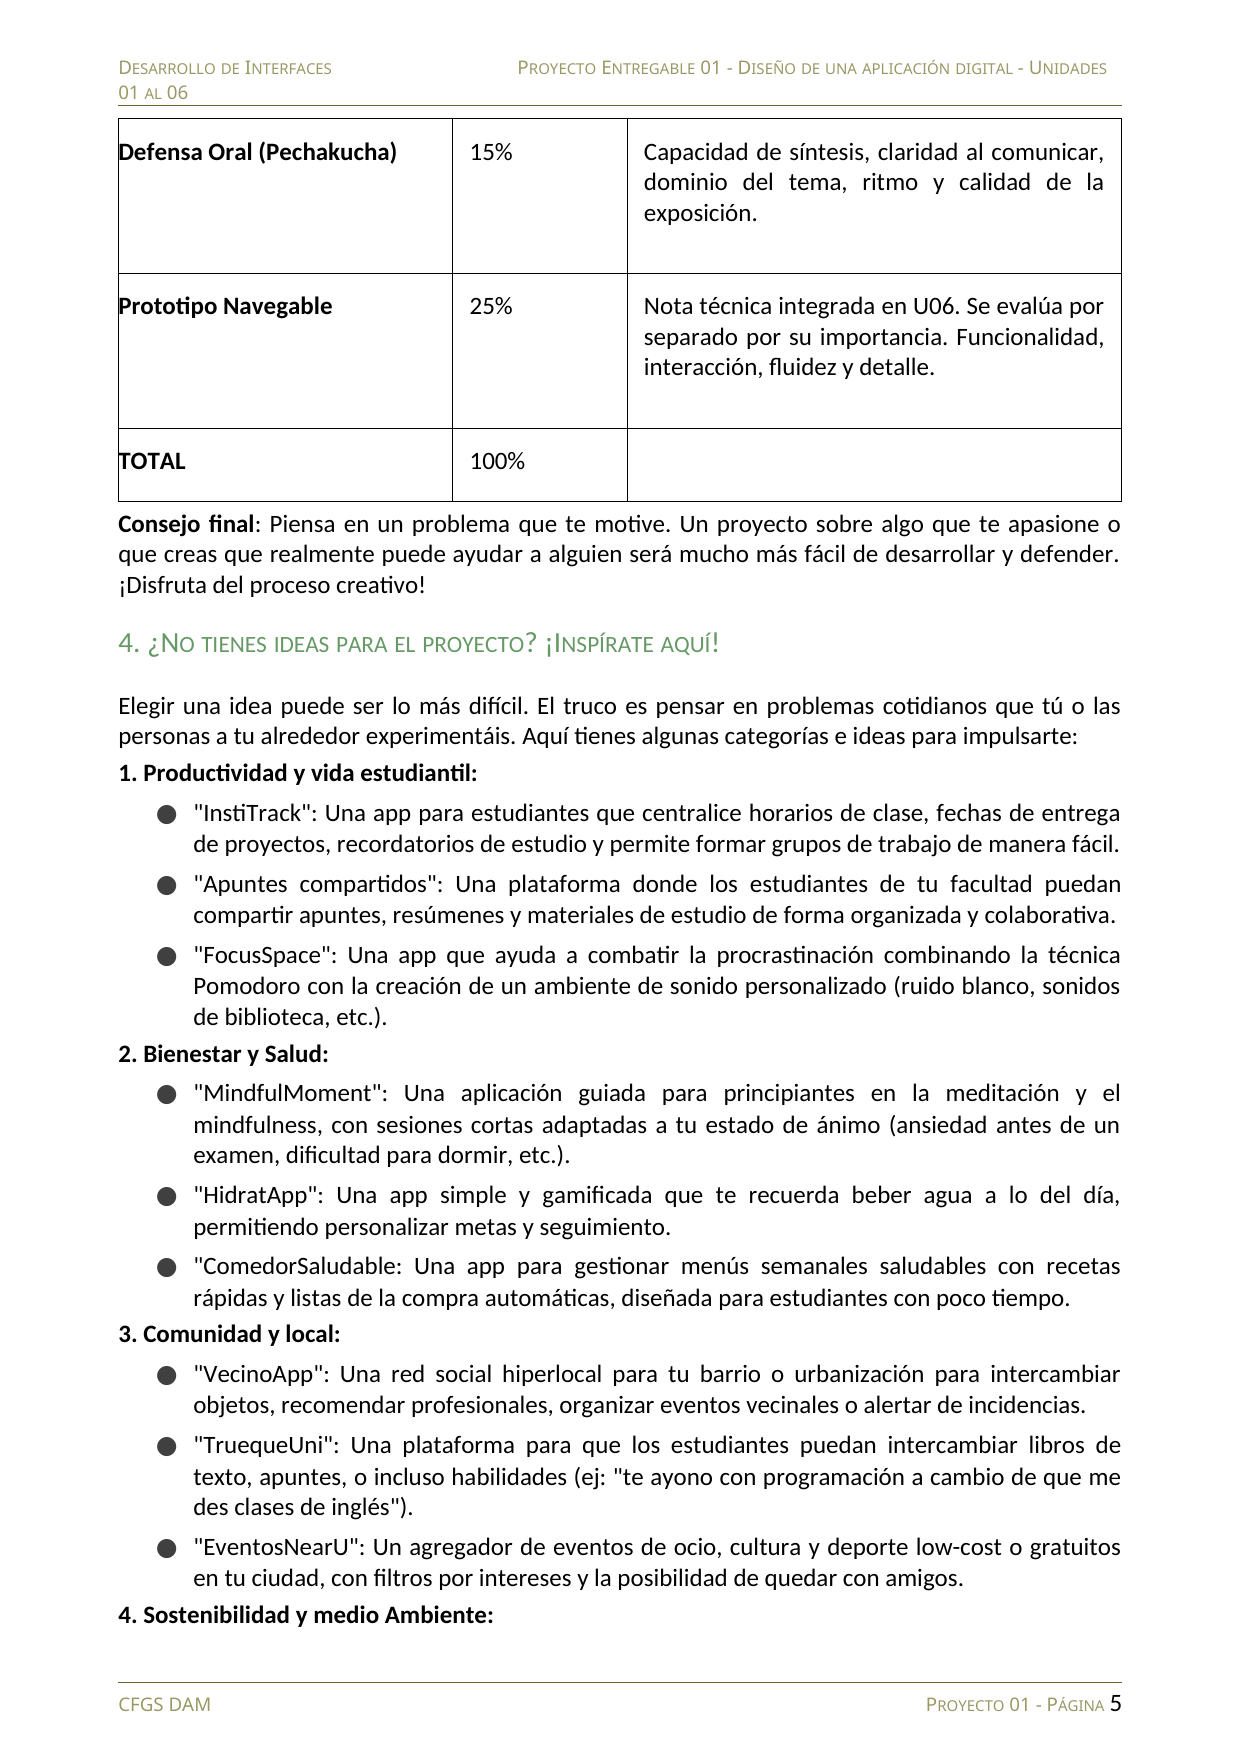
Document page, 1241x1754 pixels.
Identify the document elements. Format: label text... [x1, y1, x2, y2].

table_cell Defensa Oral (Pechakucha) [119, 119, 452, 273]
table_cell [628, 429, 1121, 501]
text Elegir una idea puede ser lo más difícil. El truco es pensar en problemas cotidianos que tú o las personas a tu alrededor experimentáis. Aquí tienes algunas categorías e ideas para impulsarte: [118, 690, 1122, 751]
table_cell 15% [453, 119, 627, 273]
list "VecinoApp": Una red social hiperlocal para tu barrio o urbanización para intercambiar objetos, recomendar profesionales, organizar eventos vecinales o alertar de incidencias. [156, 1356, 1122, 1420]
list "EventosNearU": Un agregador de eventos de ocio, cultura y deporte low-cost o gratuitos en tu ciudad, con filtros por intereses y la posibilidad de quedar con amigos. [156, 1528, 1122, 1593]
text Consejo final: Piensa en un problema que te motive. Un proyecto sobre algo que te apasione o que creas que realmente puede ayudar a alguien será mucho más fácil de desarrollar y defender. ¡Disfruta del proceso creativo! [118, 508, 1122, 599]
list "TruequeUni": Una plataforma para que los estudiantes puedan intercambiar libros de texto, apuntes, o incluso habilidades (ej: "te ayono con programación a cambio de que me des clases de inglés"). [156, 1427, 1122, 1522]
table_cell 25% [453, 274, 627, 427]
list "FocusSpace": Una app que ayuda a combatir la procrastinación combinando la técnica Pomodoro con la creación de un ambiente de sonido personalizado (ruido blanco, sonidos de biblioteca, etc.). [156, 936, 1122, 1032]
subtitle 4. ¿No tienes ideas para el proyecto? ¡Inspírate aquí! [118, 624, 1122, 660]
text 3. Comunidad y local: [118, 1319, 1122, 1349]
table_cell Prototipo Navegable [119, 274, 452, 427]
list "ComedorSaludable: Una app para gestionar menús semanales saludables con recetas rápidas y listas de la compra automáticas, diseñada para estudiantes con poco tiempo. [156, 1248, 1122, 1312]
table_cell Capacidad de síntesis, claridad al comunicar, dominio del tema, ritmo y calidad de la exposición. [628, 119, 1121, 273]
text 2. Bienestar y Salud: [118, 1038, 1122, 1068]
list "Apuntes compartidos": Una plataforma donde los estudiantes de tu facultad puedan compartir apuntes, resúmenes y materiales de estudio de forma organizada y colaborativa. [156, 865, 1122, 930]
list "HidratApp": Una app simple y gamificada que te recuerda beber agua a lo del día, permitiendo personalizar metas y seguimiento. [156, 1177, 1122, 1241]
text 1. Productividad y vida estudiantil: [118, 757, 1122, 788]
text 4. Sostenibilidad y medio Ambiente: [118, 1599, 1122, 1630]
table_cell 100% [453, 429, 627, 501]
list "MindfulMoment": Una aplicación guiada para principiantes en la meditación y el mindfulness, con sesiones cortas adaptadas a tu estado de ánimo (ansiedad antes de un examen, dificultad para dormir, etc.). [156, 1075, 1122, 1170]
table_cell TOTAL [119, 429, 452, 501]
list "InstiTrack": Una app para estudiantes que centralice horarios de clase, fechas de entrega de proyectos, recordatorios de estudio y permite formar grupos de trabajo de manera fácil. [156, 794, 1122, 859]
table_cell Nota técnica integrada en U06. Se evalúa por separado por su importancia. Funcionalidad, interacción, fluidez y detalle. [628, 274, 1121, 427]
